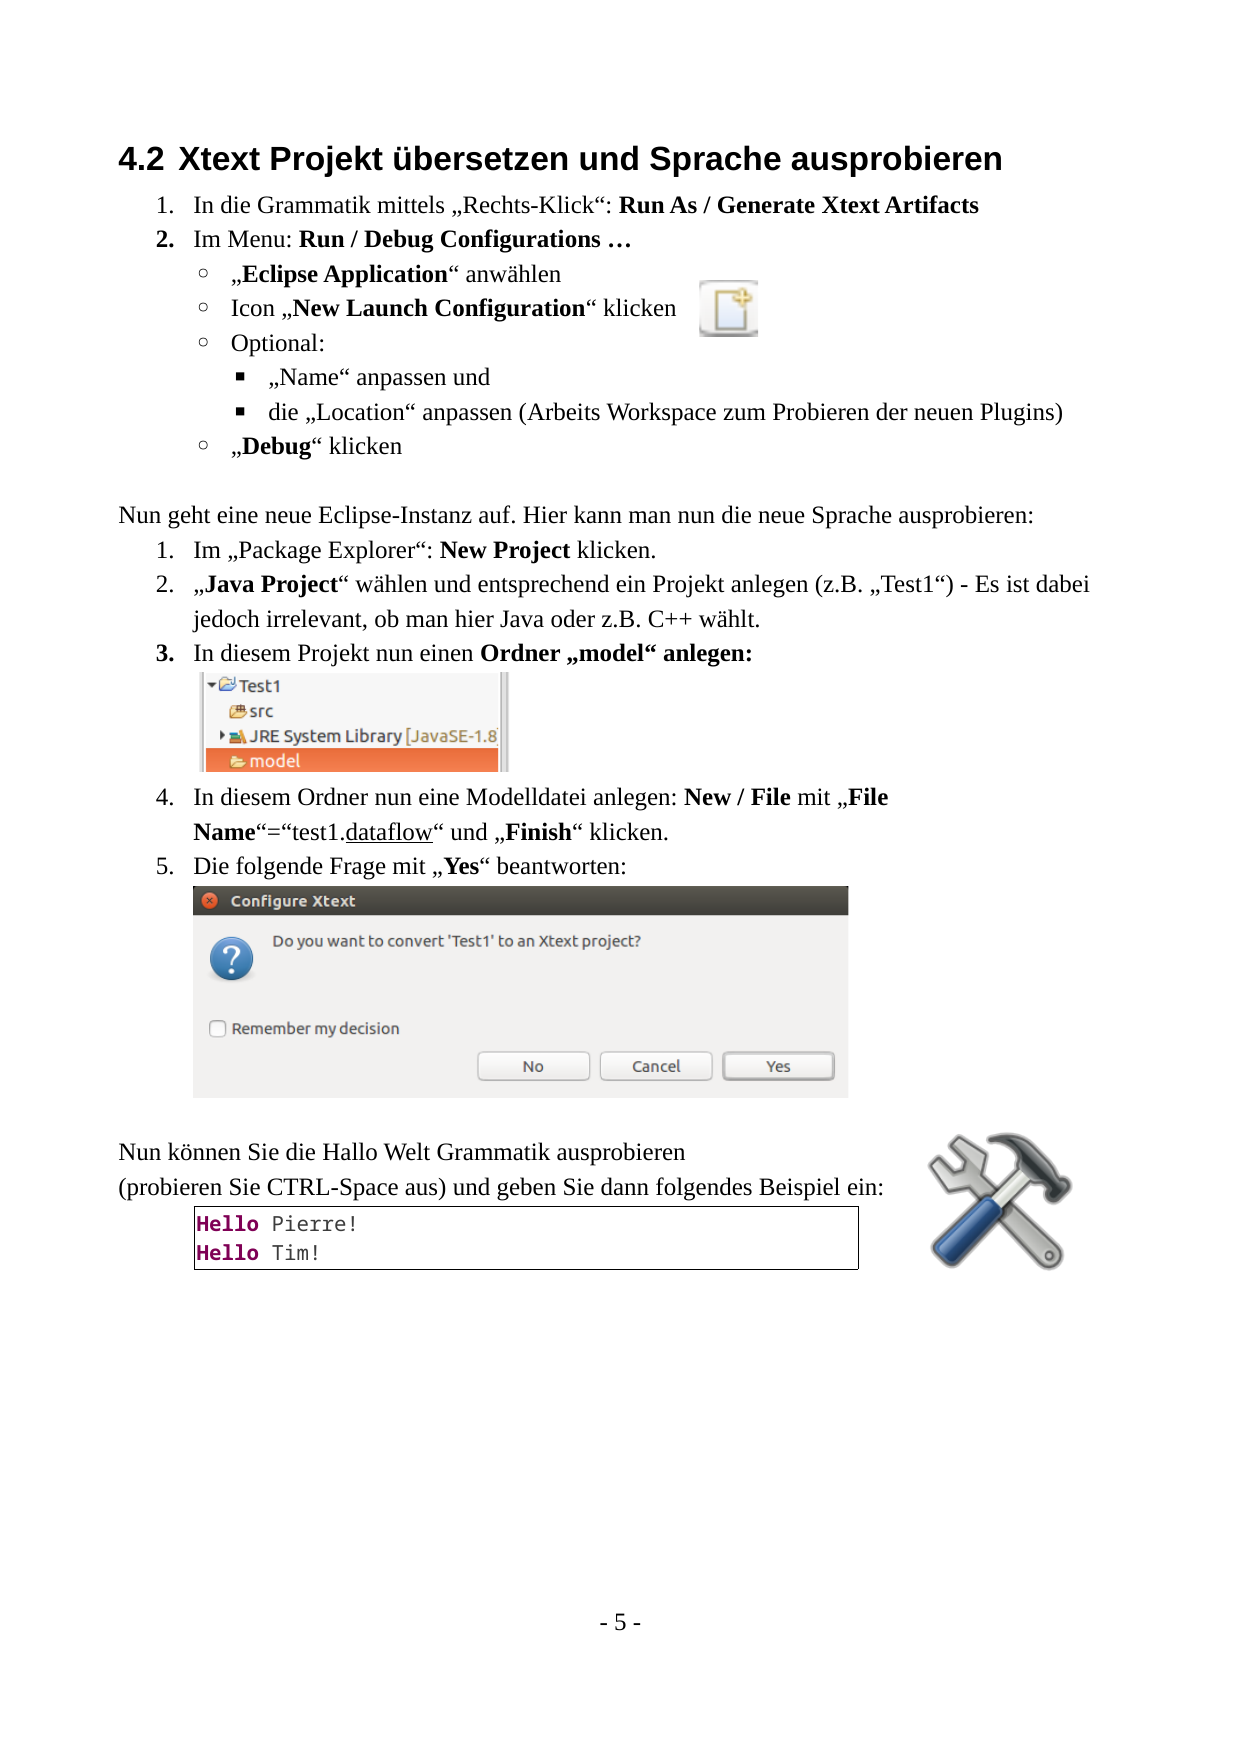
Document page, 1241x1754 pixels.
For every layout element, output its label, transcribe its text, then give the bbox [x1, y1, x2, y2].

picture [193, 886, 849, 1098]
text Nun geht eine neue Eclipse-Instanz auf. Hier kann man nun die neue Sprache ausprobieren: [118, 500, 1122, 529]
list Icon „New Launch Configuration“ klicken [193, 293, 699, 322]
list Optional: [193, 328, 1122, 357]
subtitle Xtext Projekt übersetzen und Sprache ausprobieren [118, 139, 1122, 178]
list Im „Package Explorer“: New Project klicken. [156, 535, 1122, 564]
text [1074, 1137, 1122, 1201]
list Die folgende Frage mit „Yes“ beantworten: [156, 851, 1122, 880]
list „Debug“ klicken [193, 431, 1122, 460]
list „Java Project“ wählen und entsprechend ein Projekt anlegen (z.B. „Test1“) - Es ist dabei jedoch irrelevant, ob man hier Java oder z.B. C++ wählt. [156, 569, 1122, 633]
picture [199, 672, 510, 772]
picture [699, 280, 759, 337]
text Hello Tim! [195, 1235, 858, 1269]
list In die Grammatik mittels „Rechts-Klick“: Run As / Generate Xtext Artifacts [156, 190, 1122, 219]
list „Name“ anpassen und [231, 362, 1122, 391]
list die „Location“ anpassen (Arbeits Workspace zum Probieren der neuen Plugins) [231, 397, 1122, 426]
list [759, 293, 1122, 322]
list „Eclipse Application“ anwählen [193, 259, 1122, 288]
list In diesem Projekt nun einen Ordner „model“ anlegen: [156, 638, 1122, 672]
text Nun können Sie die Hallo Welt Grammatik ausprobieren (probieren Sie CTRL-Space aus) und geben Sie dann folgendes Beispiel ein: [118, 1137, 926, 1201]
text Hello Pierre! [195, 1207, 858, 1235]
picture [926, 1126, 1074, 1274]
list In diesem Ordner nun eine Modelldatei anlegen: New / File mit „File Name“=“test1.dataflow“ und „Finish“ klicken. [156, 782, 1122, 846]
list Im Menu: Run / Debug Configurations … [156, 224, 1122, 253]
